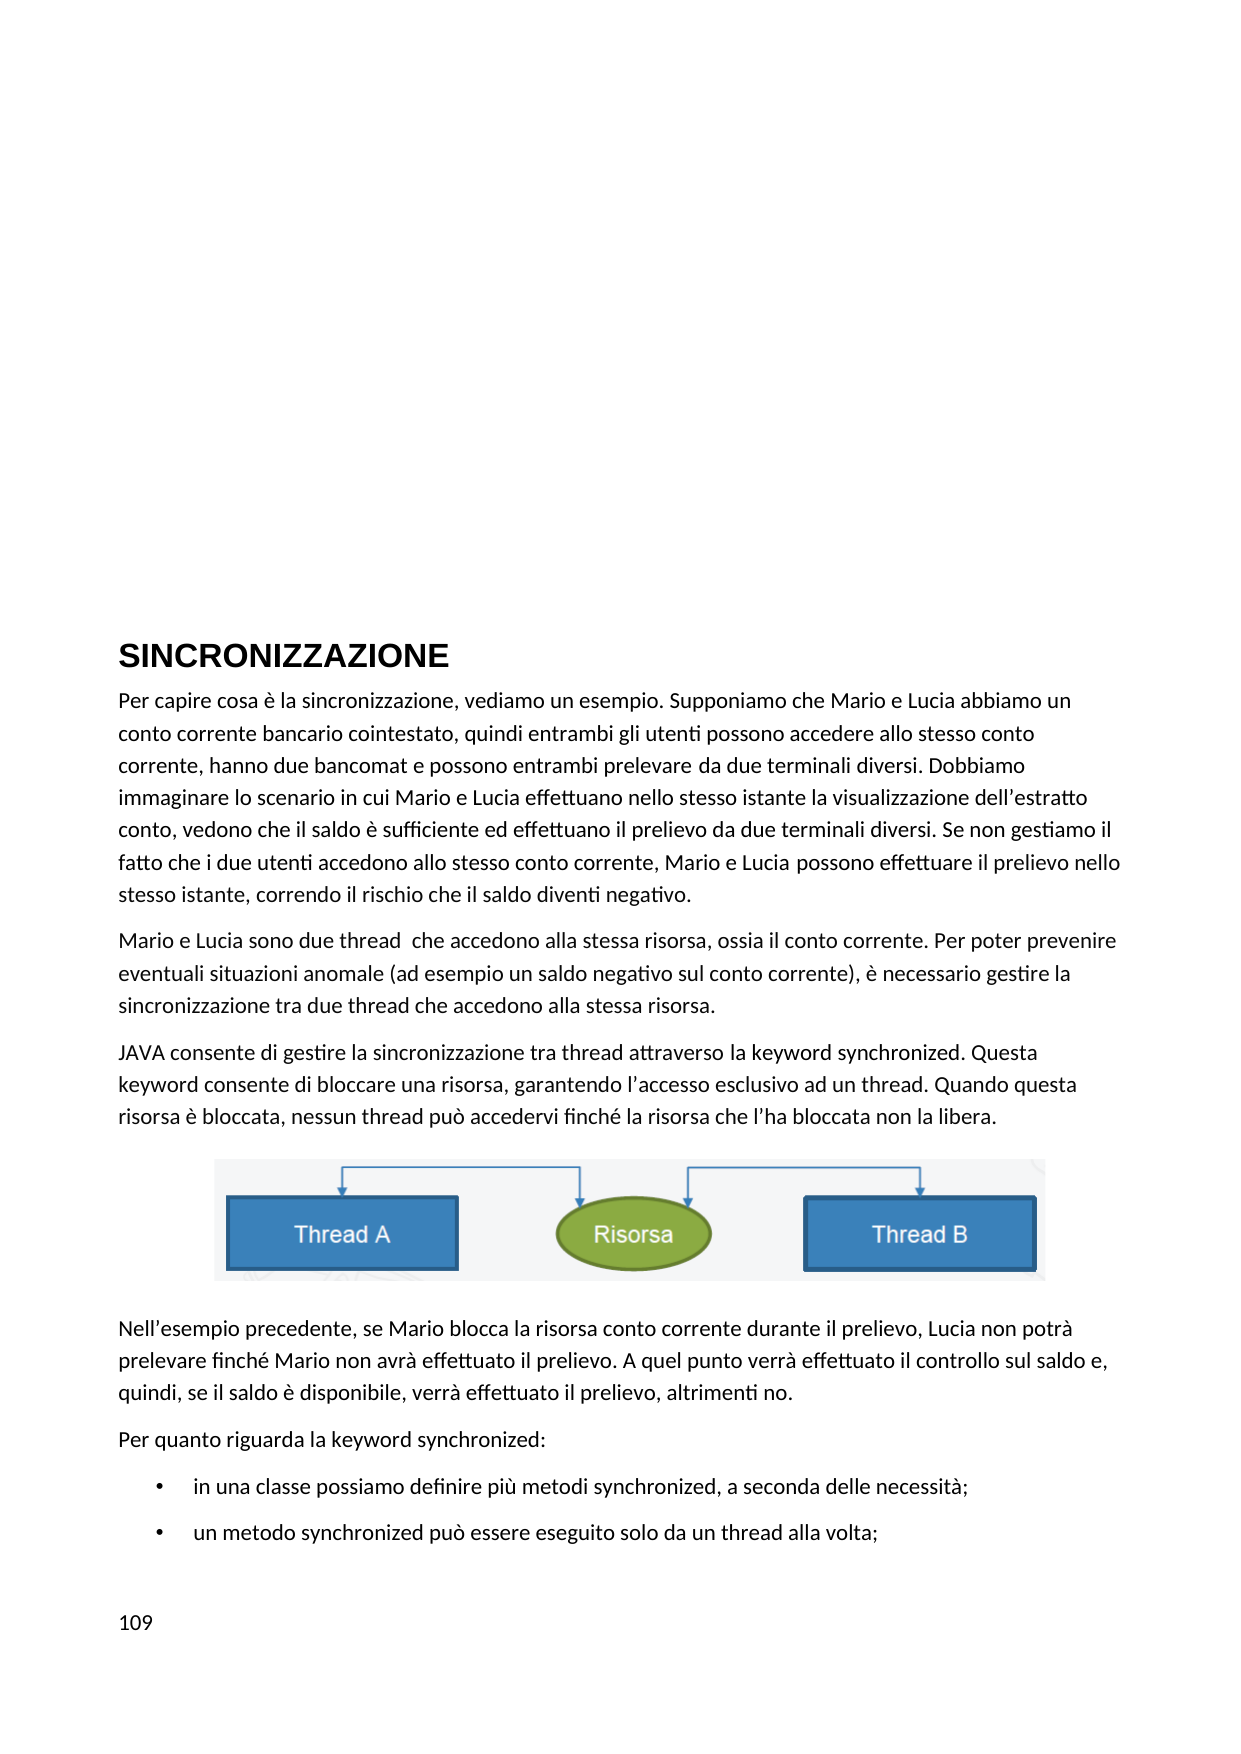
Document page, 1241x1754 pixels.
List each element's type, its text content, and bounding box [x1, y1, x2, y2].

text Per capire cosa è la sincronizzazione, vediamo un esempio. Supponiamo che Mario e Lucia abbiamo un conto corrente bancario cointestato, quindi entrambi gli utenti possono accedere allo stesso conto corrente, hanno due bancomat e possono entrambi prelevare da due terminali diversi. Dobbiamo immaginare lo scenario in cui Mario e Lucia effettuano nello stesso istante la visualizzazione dell’estratto conto, vedono che il saldo è sufficiente ed effettuano il prelievo da due terminali diversi. Se non gestiamo il fatto che i due utenti accedono allo stesso conto corrente, Mario e Lucia possono effettuare il prelievo nello stesso istante, correndo il rischio che il saldo diventi negativo. [118, 687, 1122, 908]
subtitle SINCRONIZZAZIONE [118, 636, 1122, 674]
text Per quanto riguarda la keyword synchronized: [118, 1425, 1122, 1453]
picture [214, 1159, 1046, 1281]
list in una classe possiamo definire più metodi synchronized, a seconda delle necessità; [156, 1472, 1122, 1500]
text Nell’esempio precedente, se Mario blocca la risorsa conto corrente durante il prelievo, Lucia non potrà prelevare finché Mario non avrà effettuato il prelievo. A quel punto verrà effettuato il controllo sul saldo e, quindi, se il saldo è disponibile, verrà effettuato il prelievo, altrimenti no. [118, 1314, 1122, 1406]
text Mario e Lucia sono due thread che accedono alla stessa risorsa, ossia il conto corrente. Per poter prevenire eventuali situazioni anomale (ad esempio un saldo negativo sul conto corrente), è necessario gestire la sincronizzazione tra due thread che accedono alla stessa risorsa. [118, 927, 1122, 1019]
list un metodo synchronized può essere eseguito solo da un thread alla volta; [156, 1518, 1122, 1547]
text JAVA consente di gestire la sincronizzazione tra thread attraverso la keyword synchronized. Questa keyword consente di bloccare una risorsa, garantendo l’accesso esclusivo ad un thread. Quando questa risorsa è bloccata, nessun thread può accedervi finché la risorsa che l’ha bloccata non la libera. [118, 1038, 1122, 1130]
